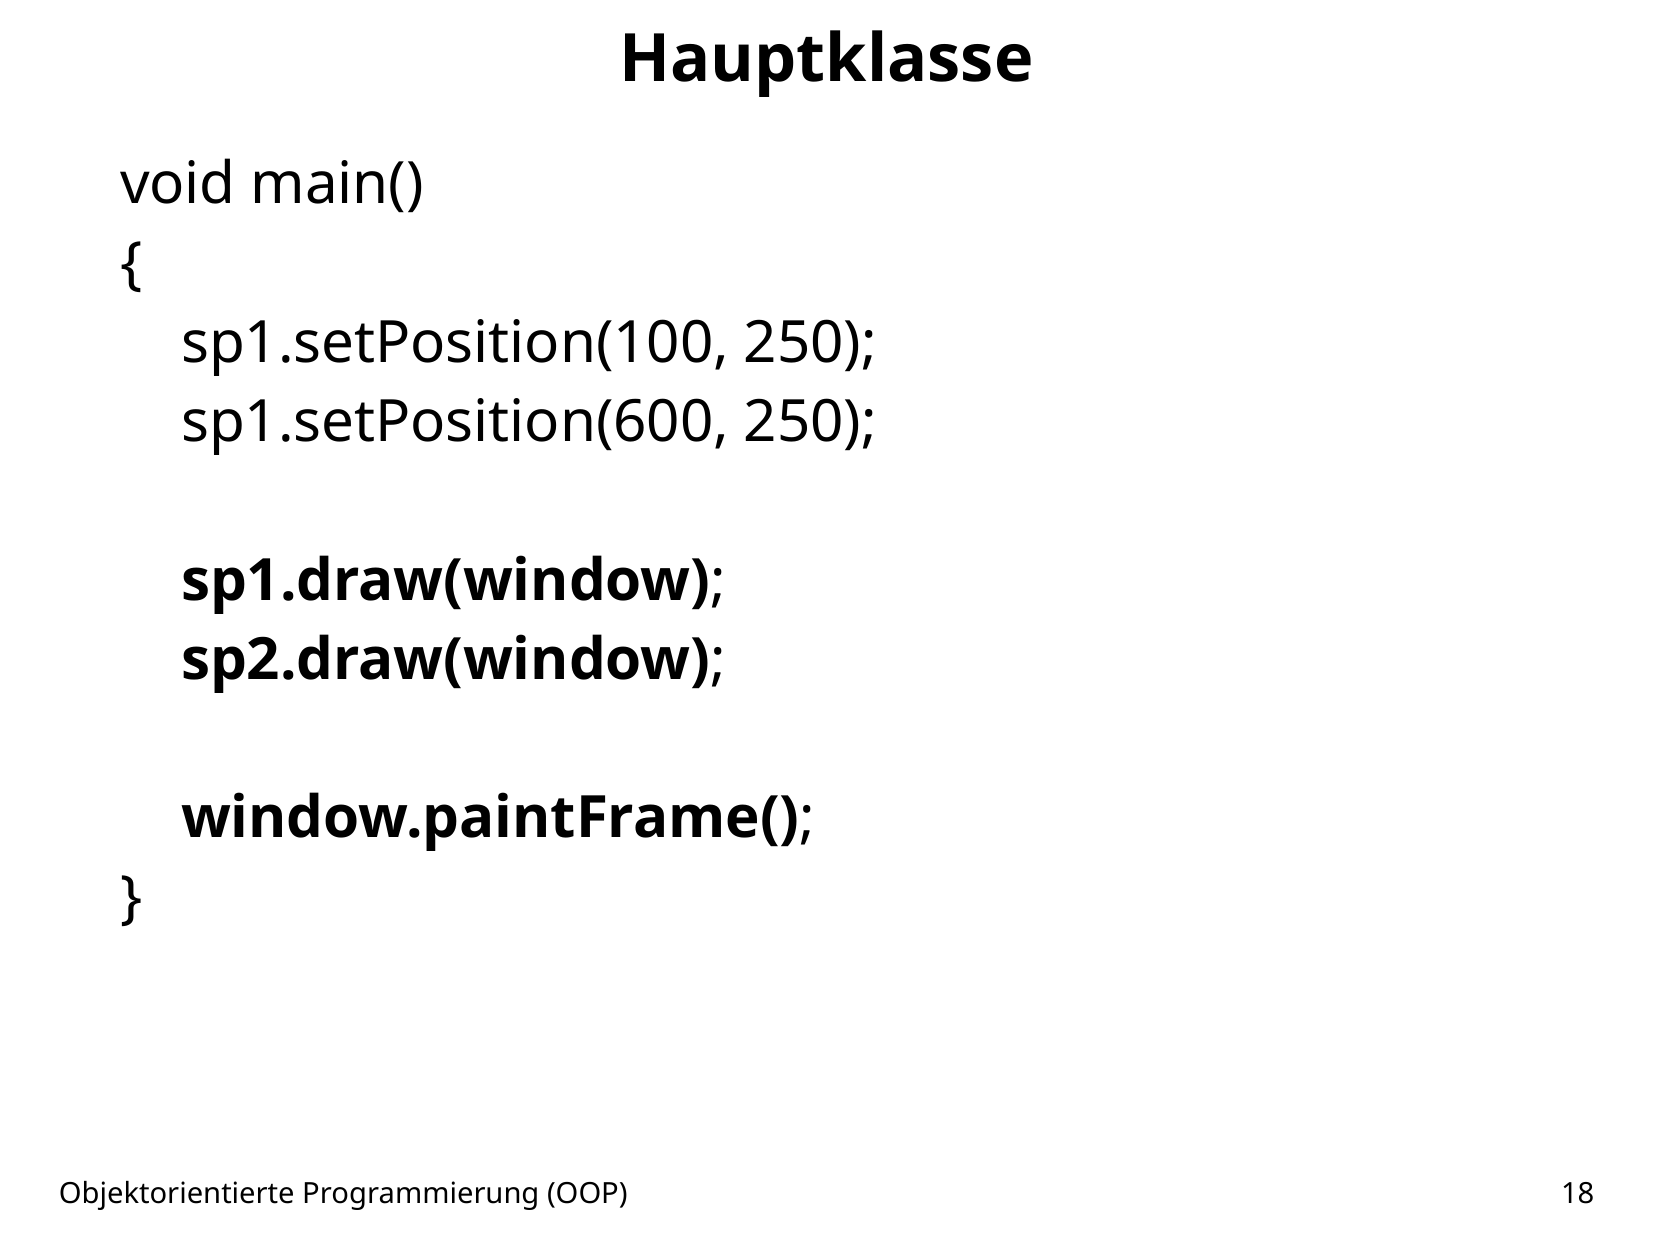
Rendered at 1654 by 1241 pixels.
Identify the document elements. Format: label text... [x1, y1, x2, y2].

title Hauptklasse [0, 5, 1654, 107]
list void main() { sp1.setPosition(100, 250); sp1.setPosition(600, 250); sp1.draw(window); sp2.draw(window); window.paintFrame(); } [59, 141, 1630, 1158]
